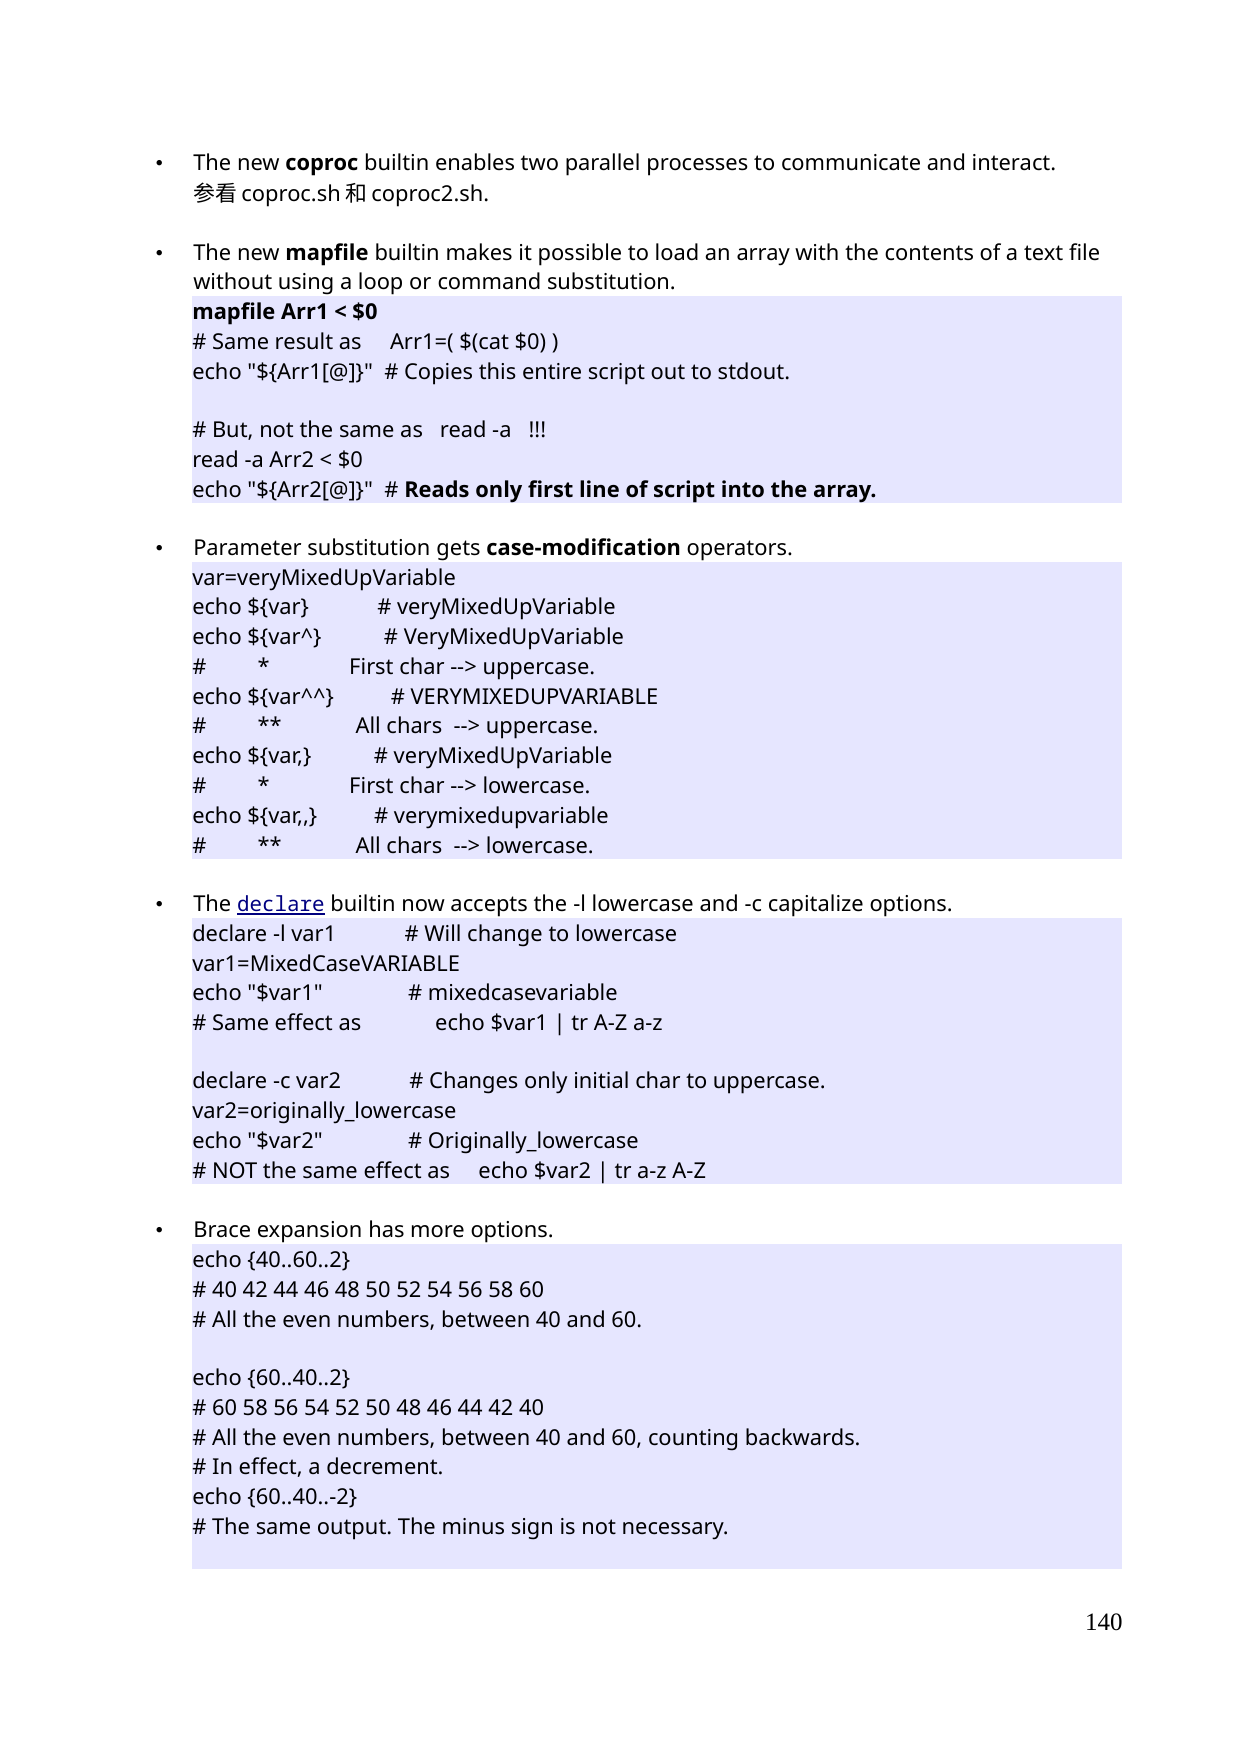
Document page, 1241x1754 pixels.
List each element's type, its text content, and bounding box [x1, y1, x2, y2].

list # All the even numbers, between 40 and 60, counting backwards. [192, 1421, 1122, 1451]
list var2=originally_lowercase [192, 1095, 1122, 1125]
list echo {60..40..2} [192, 1362, 1122, 1392]
list # Same effect as echo $var1 | tr A-Z a-z [192, 1007, 1122, 1037]
list echo ${var,} # veryMixedUpVariable [192, 740, 1122, 770]
list # ** All chars --> lowercase. [192, 830, 1122, 859]
list Parameter substitution gets case-modification operators. [156, 532, 1122, 562]
list echo "${Arr2[@]}" # Reads only first line of script into the array. [192, 473, 1122, 503]
list echo "$var2" # Originally_lowercase [192, 1125, 1122, 1155]
list # 60 58 56 54 52 50 48 46 44 42 40 [192, 1392, 1122, 1421]
list 参看coproc.sh和coproc2.sh. [156, 176, 1122, 208]
list echo ${var} # veryMixedUpVariable [192, 591, 1122, 621]
list # In effect, a decrement. [192, 1451, 1122, 1481]
list # Same result as Arr1=( $(cat $0) ) [192, 326, 1122, 356]
list # * First char --> lowercase. [192, 770, 1122, 800]
list echo "${Arr1[@]}" # Copies this entire script out to stdout. [192, 356, 1122, 386]
list # 40 42 44 46 48 50 52 54 56 58 60 [192, 1274, 1122, 1304]
list echo {40..60..2} [192, 1244, 1122, 1274]
list # * First char --> uppercase. [192, 651, 1122, 681]
list # But, not the same as read -a !!! [192, 414, 1122, 444]
list echo {60..40..-2} [192, 1481, 1122, 1511]
list # ** All chars --> uppercase. [192, 711, 1122, 740]
list echo ${var^} # VeryMixedUpVariable [192, 621, 1122, 651]
list echo ${var,,} # verymixedupvariable [192, 800, 1122, 830]
list # NOT the same effect as echo $var2 | tr a-z A-Z [192, 1155, 1122, 1184]
list The new coproc builtin enables two parallel processes to communicate and interact. [156, 147, 1122, 176]
list var1=MixedCaseVARIABLE [192, 947, 1122, 977]
list var=veryMixedUpVariable [192, 562, 1122, 591]
list # All the even numbers, between 40 and 60. [192, 1304, 1122, 1333]
list mapfile Arr1 < $0 [192, 296, 1122, 326]
list The new mapfile builtin makes it possible to load an array with the contents of a text file without using a loop or command substitution. [156, 237, 1122, 296]
list Brace expansion has more options. [156, 1214, 1122, 1244]
list declare -c var2 # Changes only initial char to uppercase. [192, 1065, 1122, 1095]
list echo "$var1" # mixedcasevariable [192, 977, 1122, 1007]
list read -a Arr2 < $0 [192, 444, 1122, 473]
list echo ${var^^} # VERYMIXEDUPVARIABLE [192, 681, 1122, 711]
list The declare builtin now accepts the -l lowercase and -c capitalize options. [156, 888, 1122, 918]
list declare -l var1 # Will change to lowercase [192, 918, 1122, 947]
list # The same output. The minus sign is not necessary. [192, 1511, 1122, 1541]
